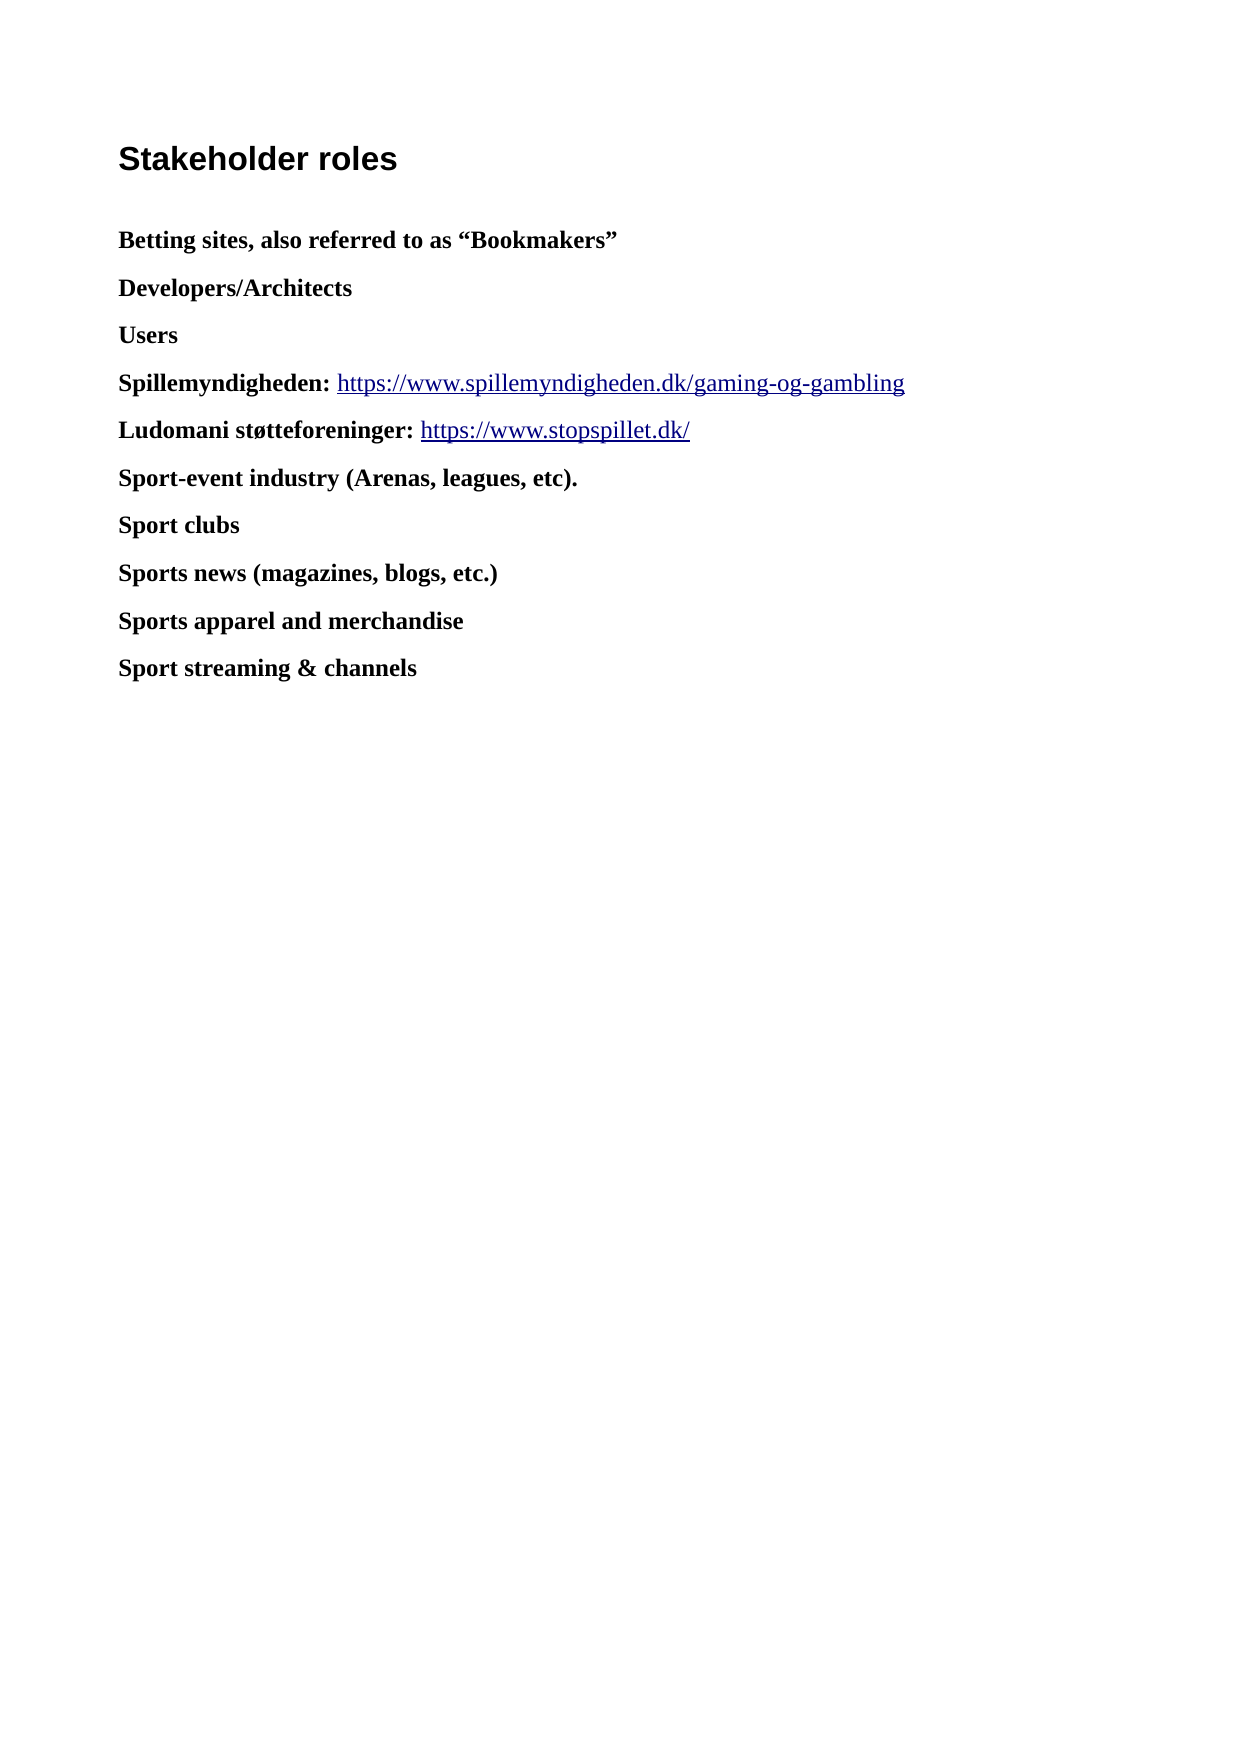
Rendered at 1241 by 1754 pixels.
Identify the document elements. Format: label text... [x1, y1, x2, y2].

text Sport streaming & channels [118, 653, 1122, 682]
text Users [118, 320, 1122, 349]
text Ludomani støtteforeninger: https://www.stopspillet.dk/ [118, 415, 1122, 444]
text Sport clubs [118, 511, 1122, 539]
text Sport-event industry (Arenas, leagues, etc). [118, 463, 1122, 492]
subtitle Stakeholder roles [118, 139, 1122, 177]
text Betting sites, also referred to as “Bookmakers” [118, 225, 1122, 254]
text Sports apparel and merchandise [118, 606, 1122, 634]
text Developers/Architects [118, 273, 1122, 301]
text Sports news (magazines, blogs, etc.) [118, 558, 1122, 587]
text Spillemyndigheden: https://www.spillemyndigheden.dk/gaming-og-gambling [118, 368, 1122, 397]
